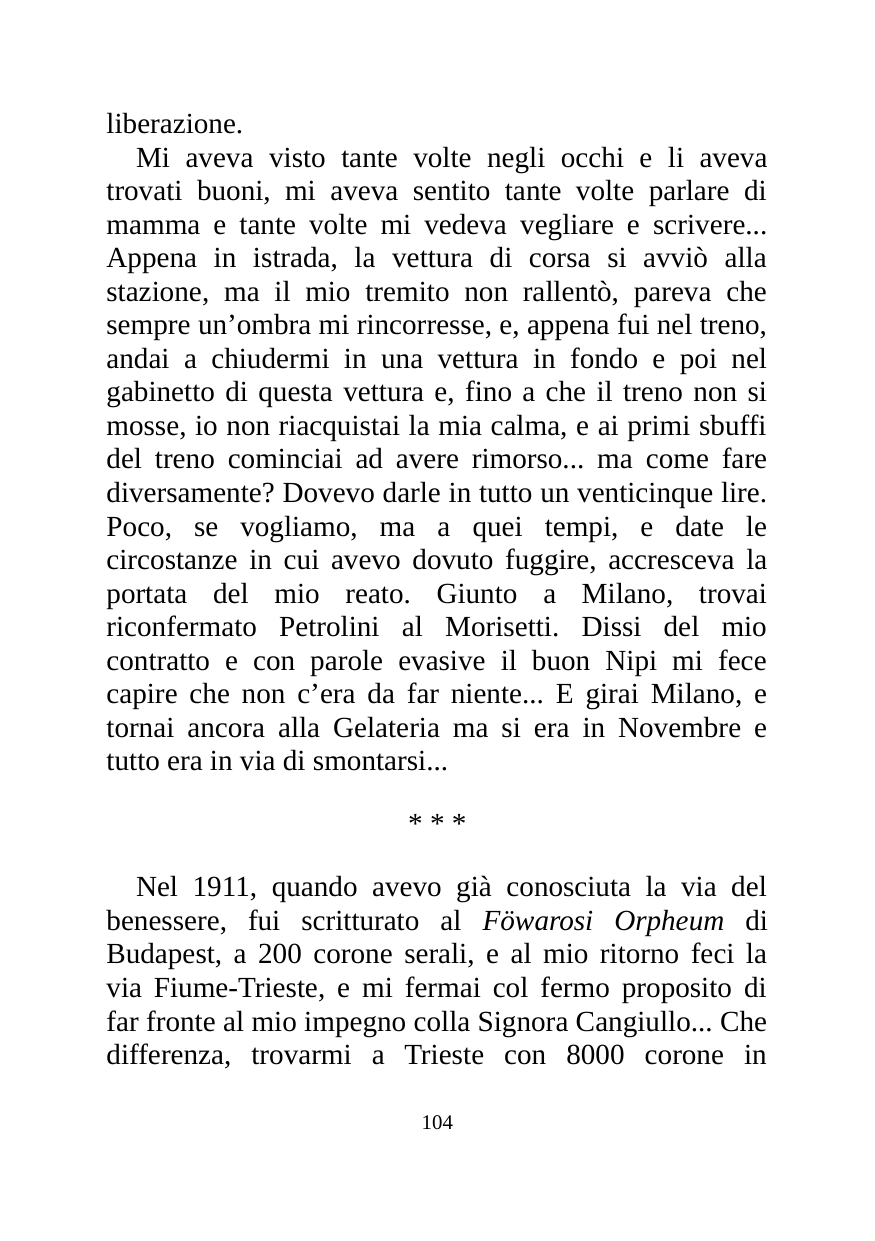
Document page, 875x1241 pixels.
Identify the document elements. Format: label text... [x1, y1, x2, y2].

text Nel 1911, quando avevo già conosciuta la via del benessere, fui scritturato al Föwarosi Orpheum di Budapest, a 200 corone serali, e al mio ritorno feci la via Fiume-Trieste, e mi fermai col fermo proposito di far fronte al mio impegno colla Signora Cangiullo... Che differenza, trovarmi a Trieste con 8000 corone in [106, 869, 768, 1071]
text * * * [106, 807, 768, 840]
text Mi aveva visto tante volte negli occhi e li aveva trovati buoni, mi aveva sentito tante volte parlare di mamma e tante volte mi vedeva vegliare e scrivere... Appena in istrada, la vettura di corsa si avviò alla stazione, ma il mio tremito non rallentò, pareva che sempre un’ombra mi rincorresse, e, appena fui nel treno, andai a chiudermi in una vettura in fondo e poi nel gabinetto di questa vettura e, fino a che il treno non si mosse, io non riacquistai la mia calma, e ai primi sbuffi del treno cominciai ad avere rimorso... ma come fare diversamente? Dovevo darle in tutto un venticinque lire. Poco, se vogliamo, ma a quei tempi, e date le circostanze in cui avevo dovuto fuggire, accresceva la portata del mio reato. Giunto a Milano, trovai riconfermato Petrolini al Morisetti. Dissi del mio contratto e con parole evasive il buon Nipi mi fece capire che non c’era da far niente... E girai Milano, e tornai ancora alla Gelateria ma si era in Novembre e tutto era in via di smontarsi... [106, 140, 768, 777]
text liberazione. [106, 106, 768, 140]
